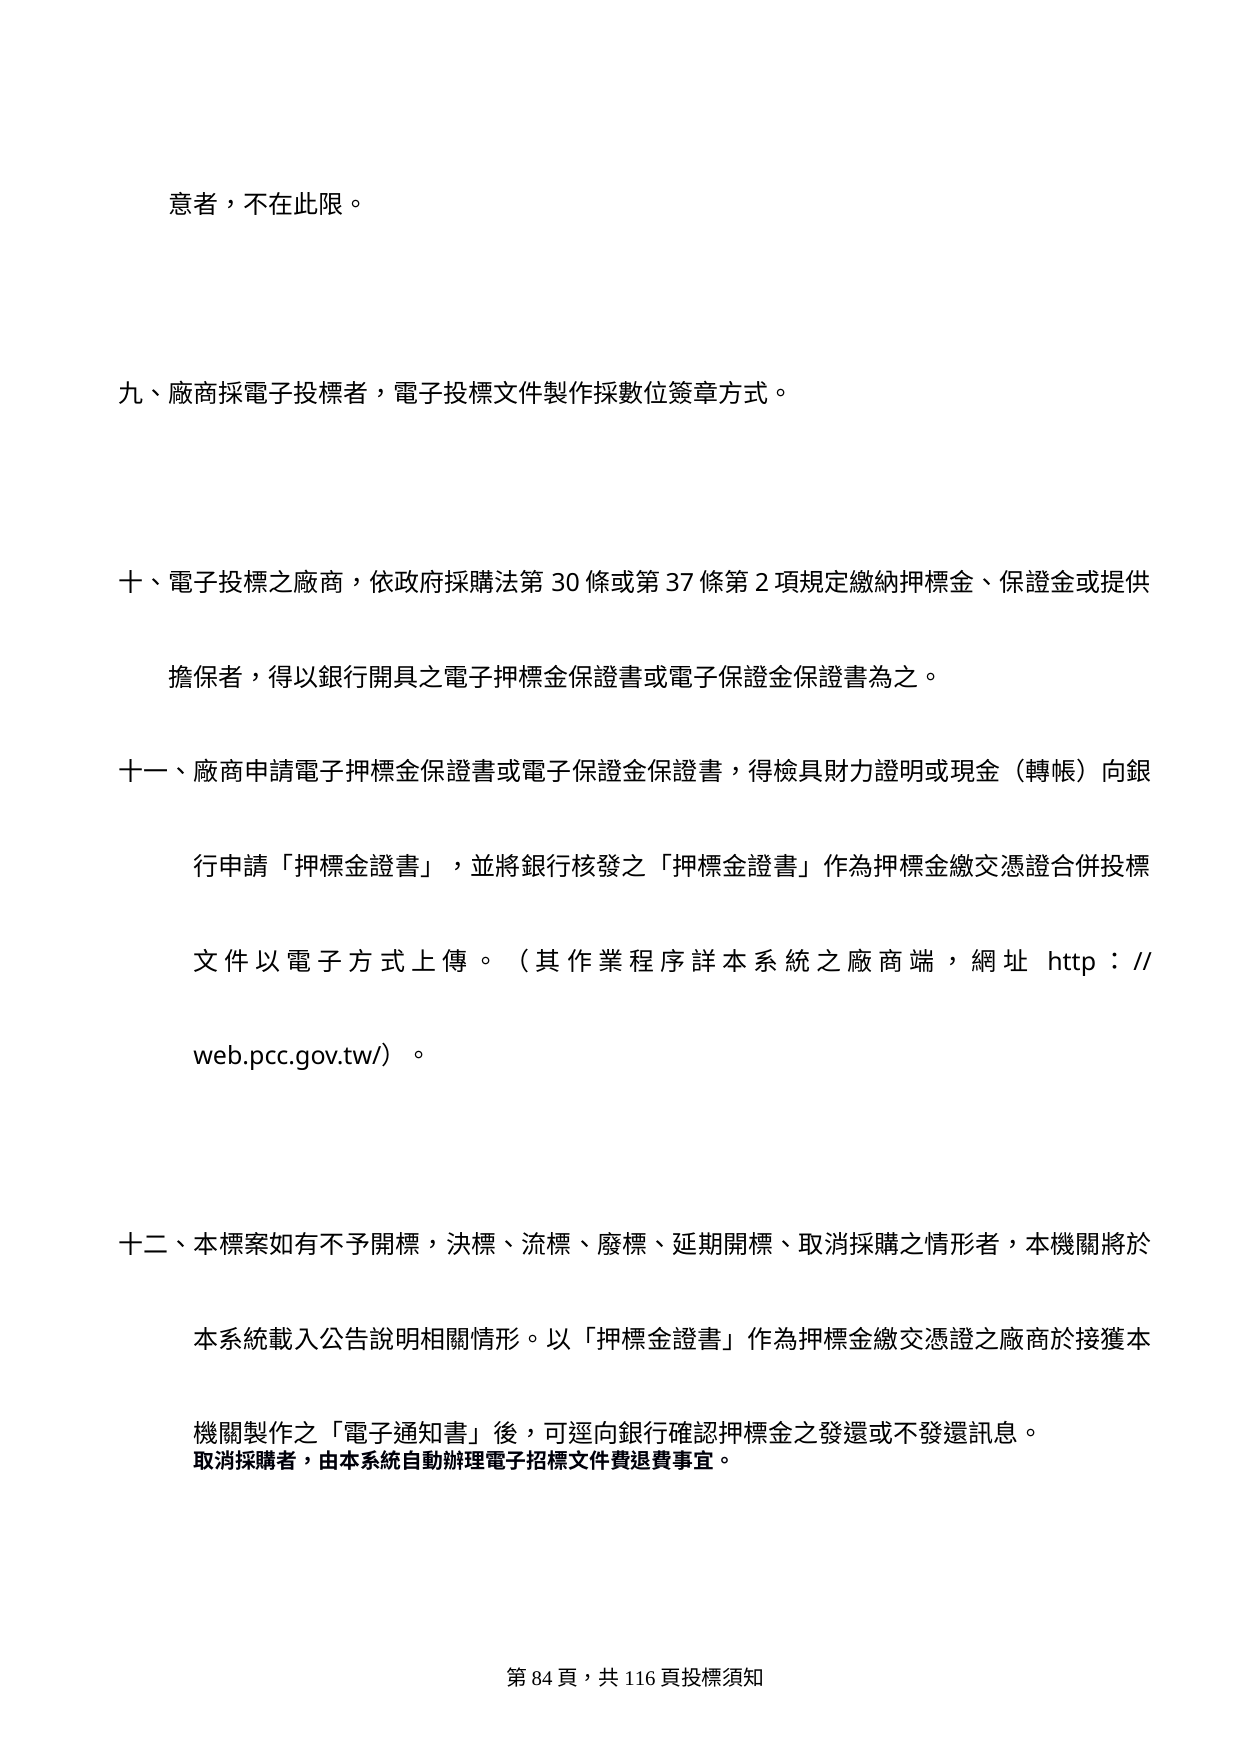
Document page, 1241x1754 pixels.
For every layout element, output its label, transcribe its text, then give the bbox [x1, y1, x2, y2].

text 意者，不在此限。 [118, 120, 1152, 215]
text 十二、本標案如有不予開標，決標、流標、廢標、延期開標、取消採購之情形者，本機關將於本系統載入公告說明相關情形。以「押標金證書」作為押標金繳交憑證之廠商於接獲本機關製作之「電子通知書」後，可逕向銀行確認押標金之發還或不發還訊息。 [118, 1161, 1152, 1444]
text 取消採購者，由本系統自動辦理電子招標文件費退費事宜。 [193, 1444, 1152, 1475]
text 十、電子投標之廠商，依政府採購法第30條或第37條第2項規定繳納押標金、保證金或提供擔保者，得以銀行開具之電子押標金保證書或電子保證金保證書為之。 [118, 499, 1152, 688]
text 十一、廠商申請電子押標金保證書或電子保證金保證書，得檢具財力證明或現金（轉帳）向銀行申請「押標金證書」，並將銀行核發之「押標金證書」作為押標金繳交憑證合併投標文件以電子方式上傳。（其作業程序詳本系統之廠商端，網址 http：// web.pcc.gov.tw/）。 [118, 688, 1152, 1066]
text 九、廠商採電子投標者，電子投標文件製作採數位簽章方式。 [118, 309, 1152, 404]
